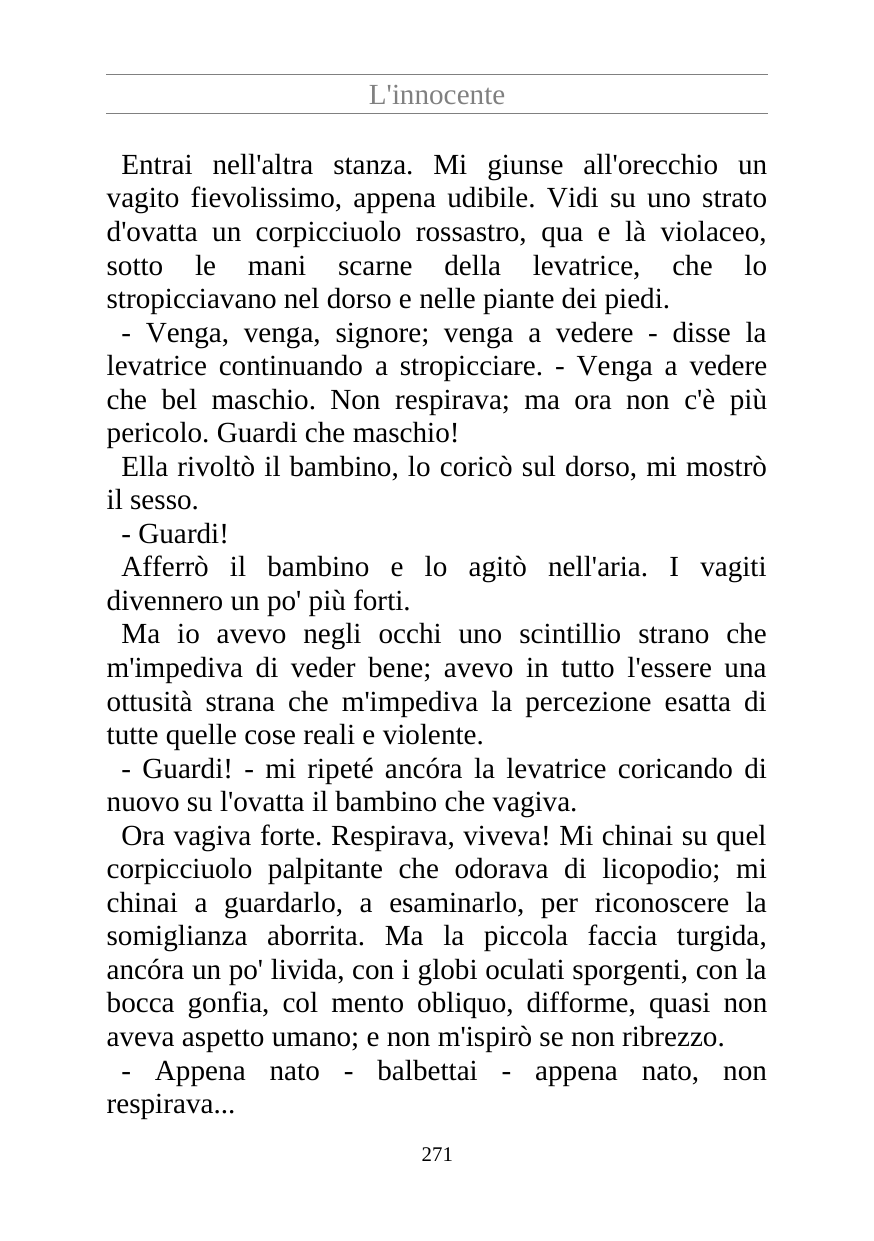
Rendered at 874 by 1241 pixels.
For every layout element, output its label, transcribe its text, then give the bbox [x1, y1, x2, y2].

text Ella rivoltò il bambino, lo coricò sul dorso, mi mostrò il sesso. [106, 449, 768, 516]
text - Appena nato - balbettai - appena nato, non respirava... [106, 1053, 768, 1120]
text - Venga, venga, signore; venga a vedere - disse la levatrice continuando a stropicciare. - Venga a vedere che bel maschio. Non respirava; ma ora non c'è più pericolo. Guardi che maschio! [106, 315, 768, 449]
text Ma io avevo negli occhi uno scintillio strano che m'impediva di veder bene; avevo in tutto l'essere una ottusità strana che m'impediva la percezione esatta di tutte quelle cose reali e violente. [106, 617, 768, 751]
text Afferrò il bambino e lo agitò nell'aria. I vagiti divennero un po' più forti. [106, 549, 768, 617]
text - Guardi! - mi ripeté ancóra la levatrice coricando di nuovo su l'ovatta il bambino che vagiva. [106, 751, 768, 818]
text Ora vagiva forte. Respirava, viveva! Mi chinai su quel corpicciuolo palpitante che odorava di licopodio; mi chinai a guardarlo, a esaminarlo, per riconoscere la somiglianza aborrita. Ma la piccola faccia turgida, ancóra un po' livida, con i globi oculati sporgenti, con la bocca gonfia, col mento obliquo, difforme, quasi non aveva aspetto umano; e non m'ispirò se non ribrezzo. [106, 818, 768, 1053]
text Entrai nell'altra stanza. Mi giunse all'orecchio un vagito fievolissimo, appena udibile. Vidi su uno strato d'ovatta un corpicciuolo rossastro, qua e là violaceo, sotto le mani scarne della levatrice, che lo stropicciavano nel dorso e nelle piante dei piedi. [106, 147, 768, 315]
text - Guardi! [106, 516, 768, 549]
